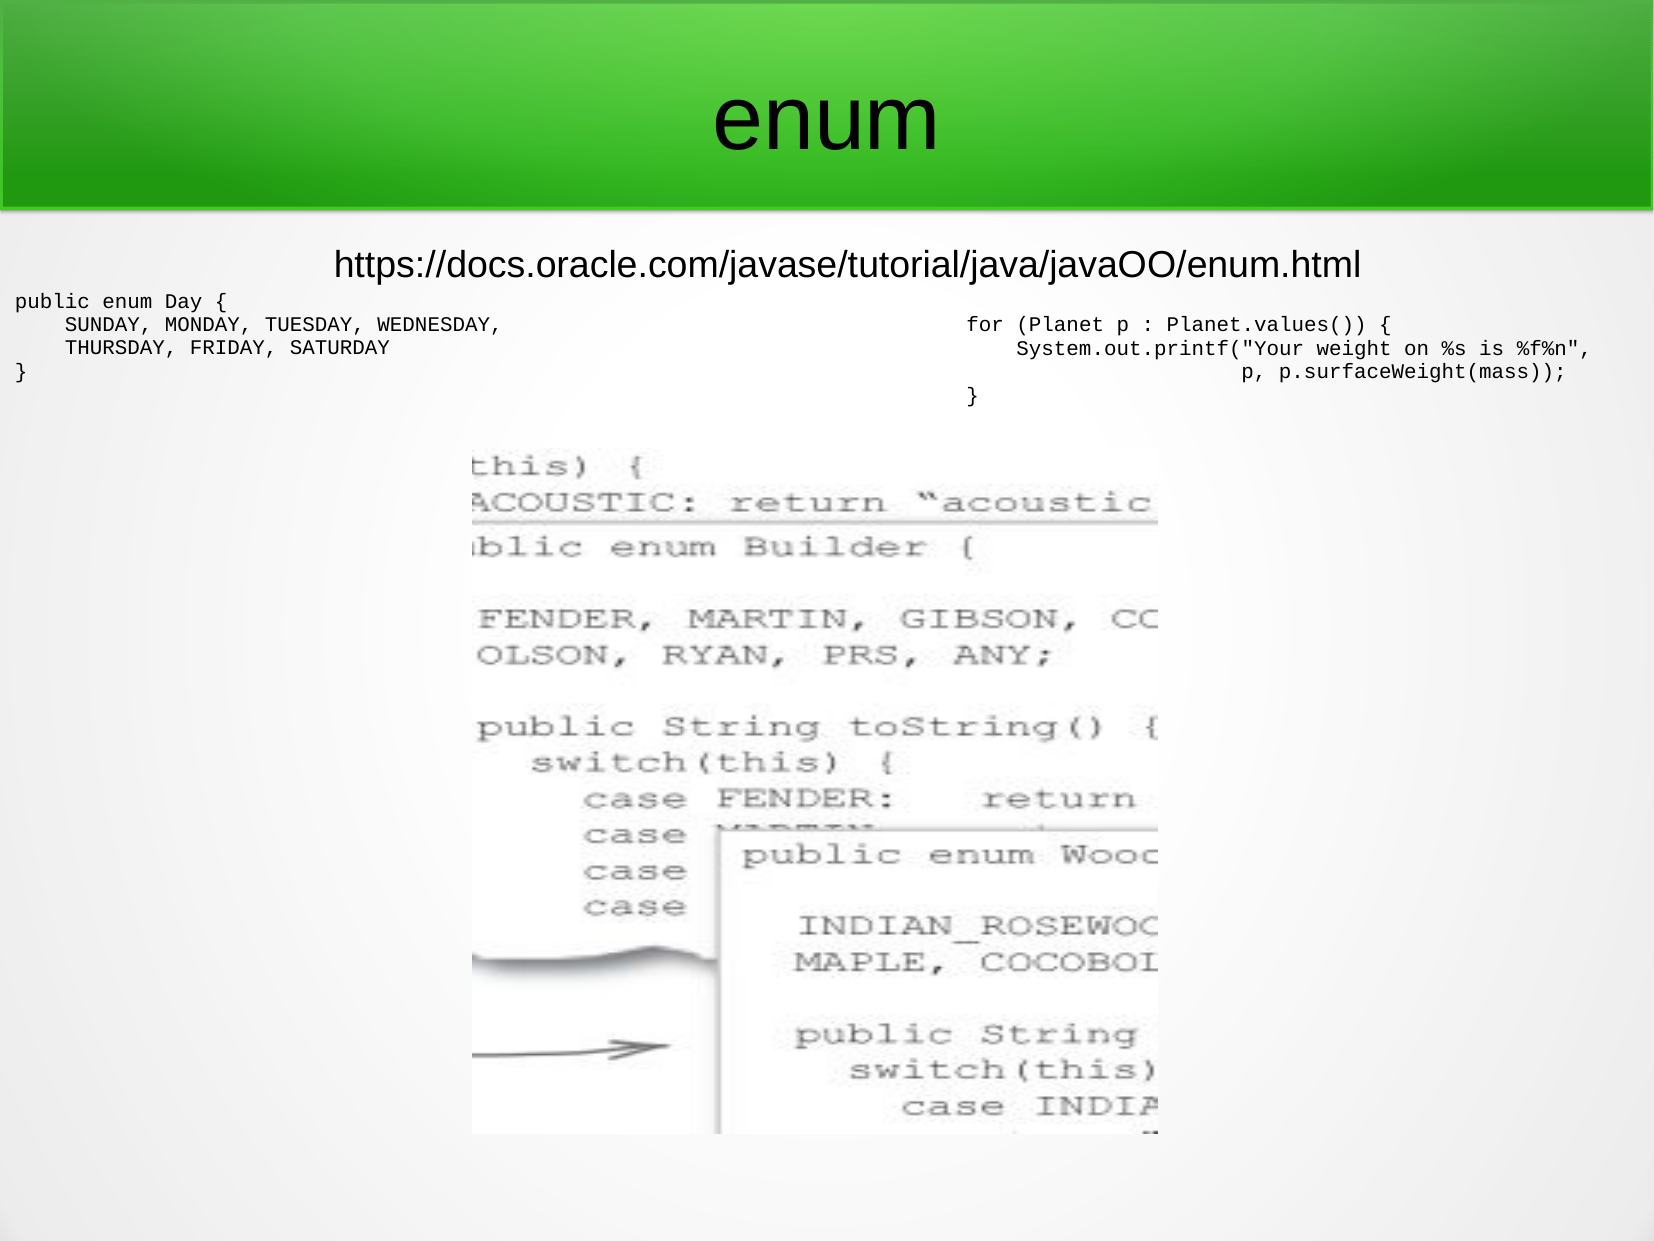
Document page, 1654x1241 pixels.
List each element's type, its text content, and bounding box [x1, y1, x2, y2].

text_box for (Planet p : Planet.values()) { System.out.printf("Your weight on %s is %f%n", p, p.surfaceWeight(mass)); } [951, 307, 1607, 417]
title enum [82, 47, 1571, 189]
text_box public enum Day { SUNDAY, MONDAY, TUESDAY, WEDNESDAY, THURSDAY, FRIDAY, SATURDAY } [0, 283, 518, 394]
text_box https://docs.oracle.com/javase/tutorial/java/javaOO/enum.html [318, 236, 1377, 294]
picture [472, 448, 1158, 1134]
